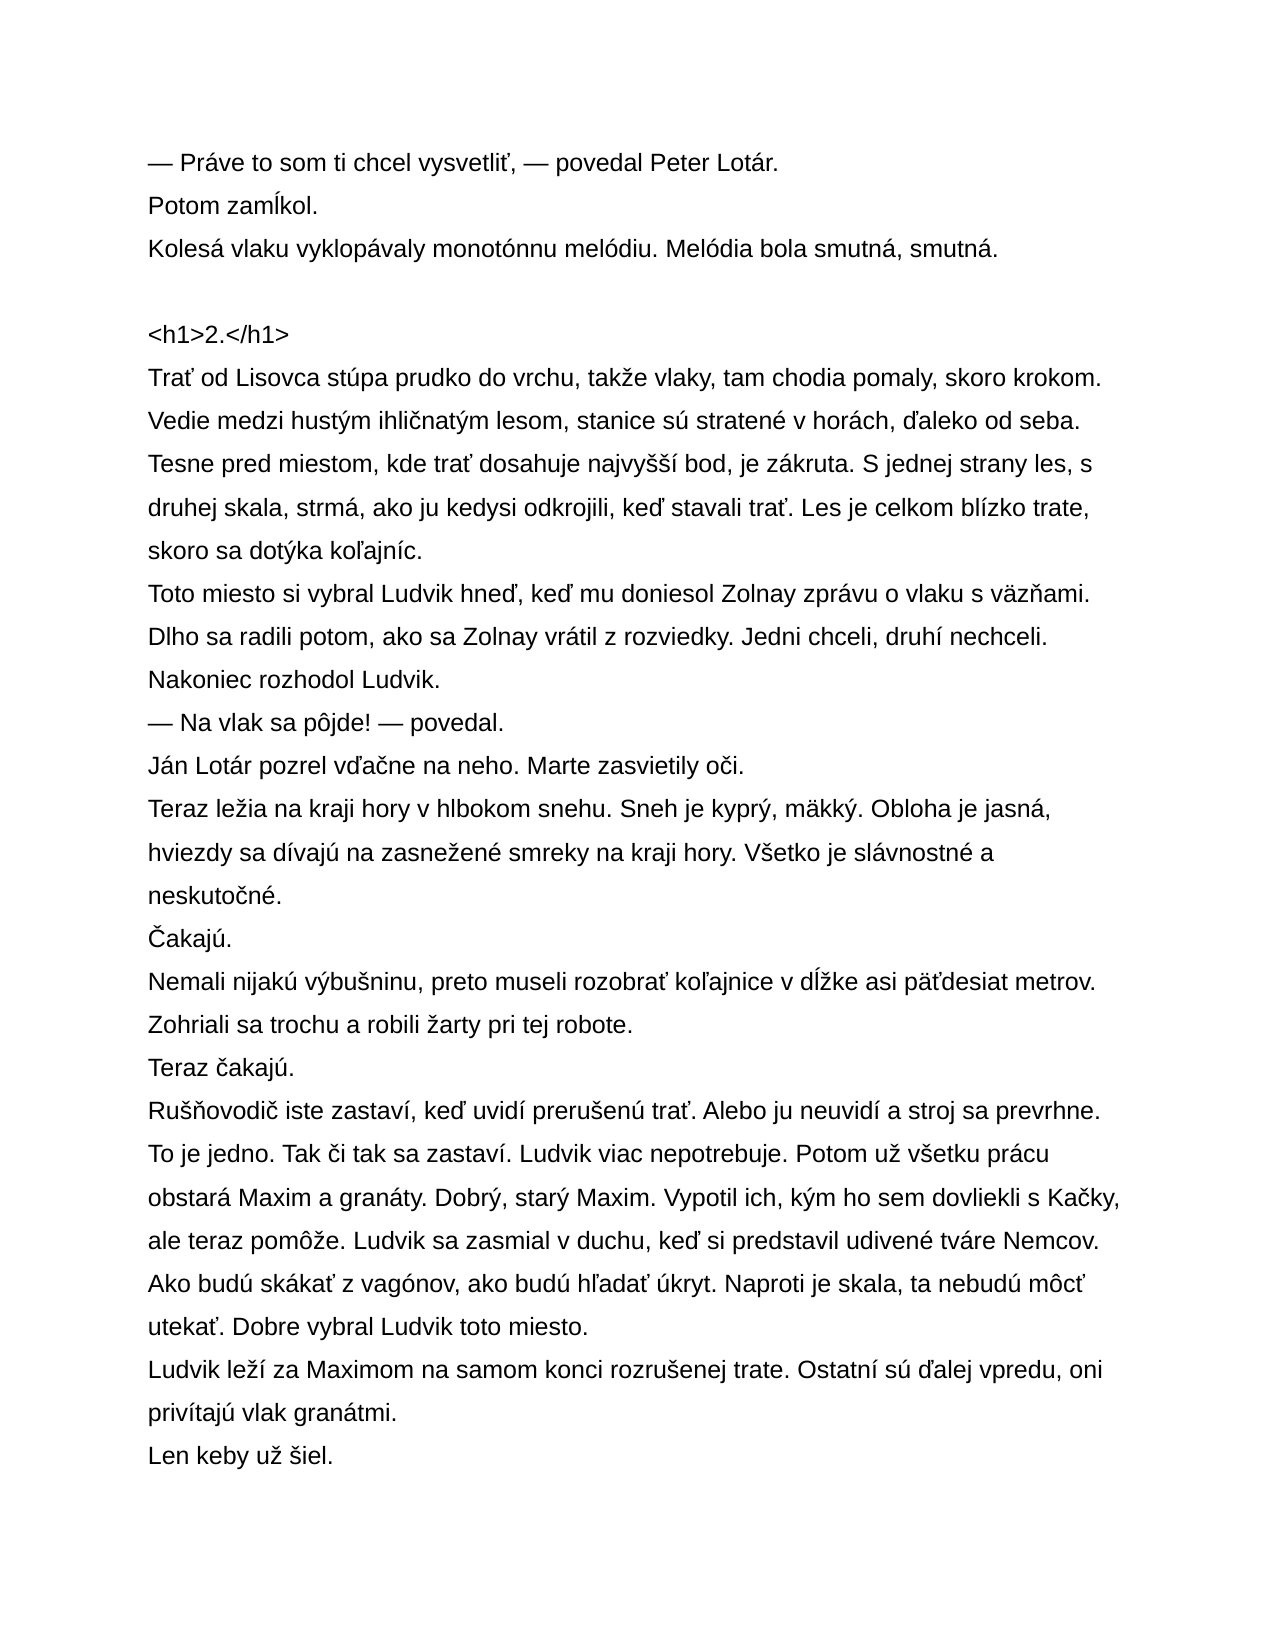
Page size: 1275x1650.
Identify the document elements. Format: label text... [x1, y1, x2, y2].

text Ján Lotár pozrel vďačne na neho. Marte zasvietily oči. [148, 751, 1127, 780]
text Toto miesto si vybral Ludvik hneď, keď mu doniesol Zolnay zprávu o vlaku s väzňami. Dlho sa radili potom, ako sa Zolnay vrátil z rozviedky. Jedni chceli, druhí nechceli. Nakoniec rozhodol Ludvik. [148, 579, 1127, 694]
text Rušňovodič iste zastaví, keď uvidí prerušenú trať. Alebo ju neuvidí a stroj sa prevrhne. To je jedno. Tak či tak sa zastaví. Ludvik viac nepotrebuje. Potom už všetku prácu obstará Maxim a granáty. Dobrý, starý Maxim. Vypotil ich, kým ho sem dovliekli s Kačky, ale teraz pomôže. Ludvik sa zasmial v duchu, keď si predstavil udivené tváre Nemcov. Ako budú skákať z vagónov, ako budú hľadať úkryt. Naproti je skala, ta nebudú môcť utekať. Dobre vybral Ludvik toto miesto. [148, 1096, 1127, 1341]
text — Práve to som ti chcel vysvetliť, — povedal Peter Lotár. [148, 148, 1127, 176]
text Potom zamĺkol. [148, 191, 1127, 219]
text Teraz čakajú. [148, 1053, 1127, 1082]
text — Na vlak sa pôjde! — povedal. [148, 708, 1127, 737]
text Tesne pred miestom, kde trať dosahuje najvyšší bod, je zákruta. S jednej strany les, s druhej skala, strmá, ako ju kedysi odkrojili, keď stavali trať. Les je celkom blízko trate, skoro sa dotýka koľajníc. [148, 449, 1127, 564]
text Trať od Lisovca stúpa prudko do vrchu, takže vlaky, tam chodia pomaly, skoro krokom. Vedie medzi hustým ihličnatým lesom, stanice sú stratené v horách, ďaleko od seba. [148, 363, 1127, 435]
text Nemali nijakú výbušninu, preto museli rozobrať koľajnice v dĺžke asi päťdesiat metrov. Zohriali sa trochu a robili žarty pri tej robote. [148, 967, 1127, 1039]
text Čakajú. [148, 924, 1127, 953]
text <h1>2.</h1> [148, 320, 1127, 349]
text Len keby už šiel. [148, 1441, 1127, 1470]
text Kolesá vlaku vyklopávaly monotónnu melódiu. Melódia bola smutná, smutná. [148, 234, 1127, 263]
text Ludvik leží za Maximom na samom konci rozrušenej trate. Ostatní sú ďalej vpredu, oni privítajú vlak granátmi. [148, 1355, 1127, 1427]
text Teraz ležia na kraji hory v hlbokom snehu. Sneh je kyprý, mäkký. Obloha je jasná, hviezdy sa dívajú na zasnežené smreky na kraji hory. Všetko je slávnostné a neskutočné. [148, 794, 1127, 909]
